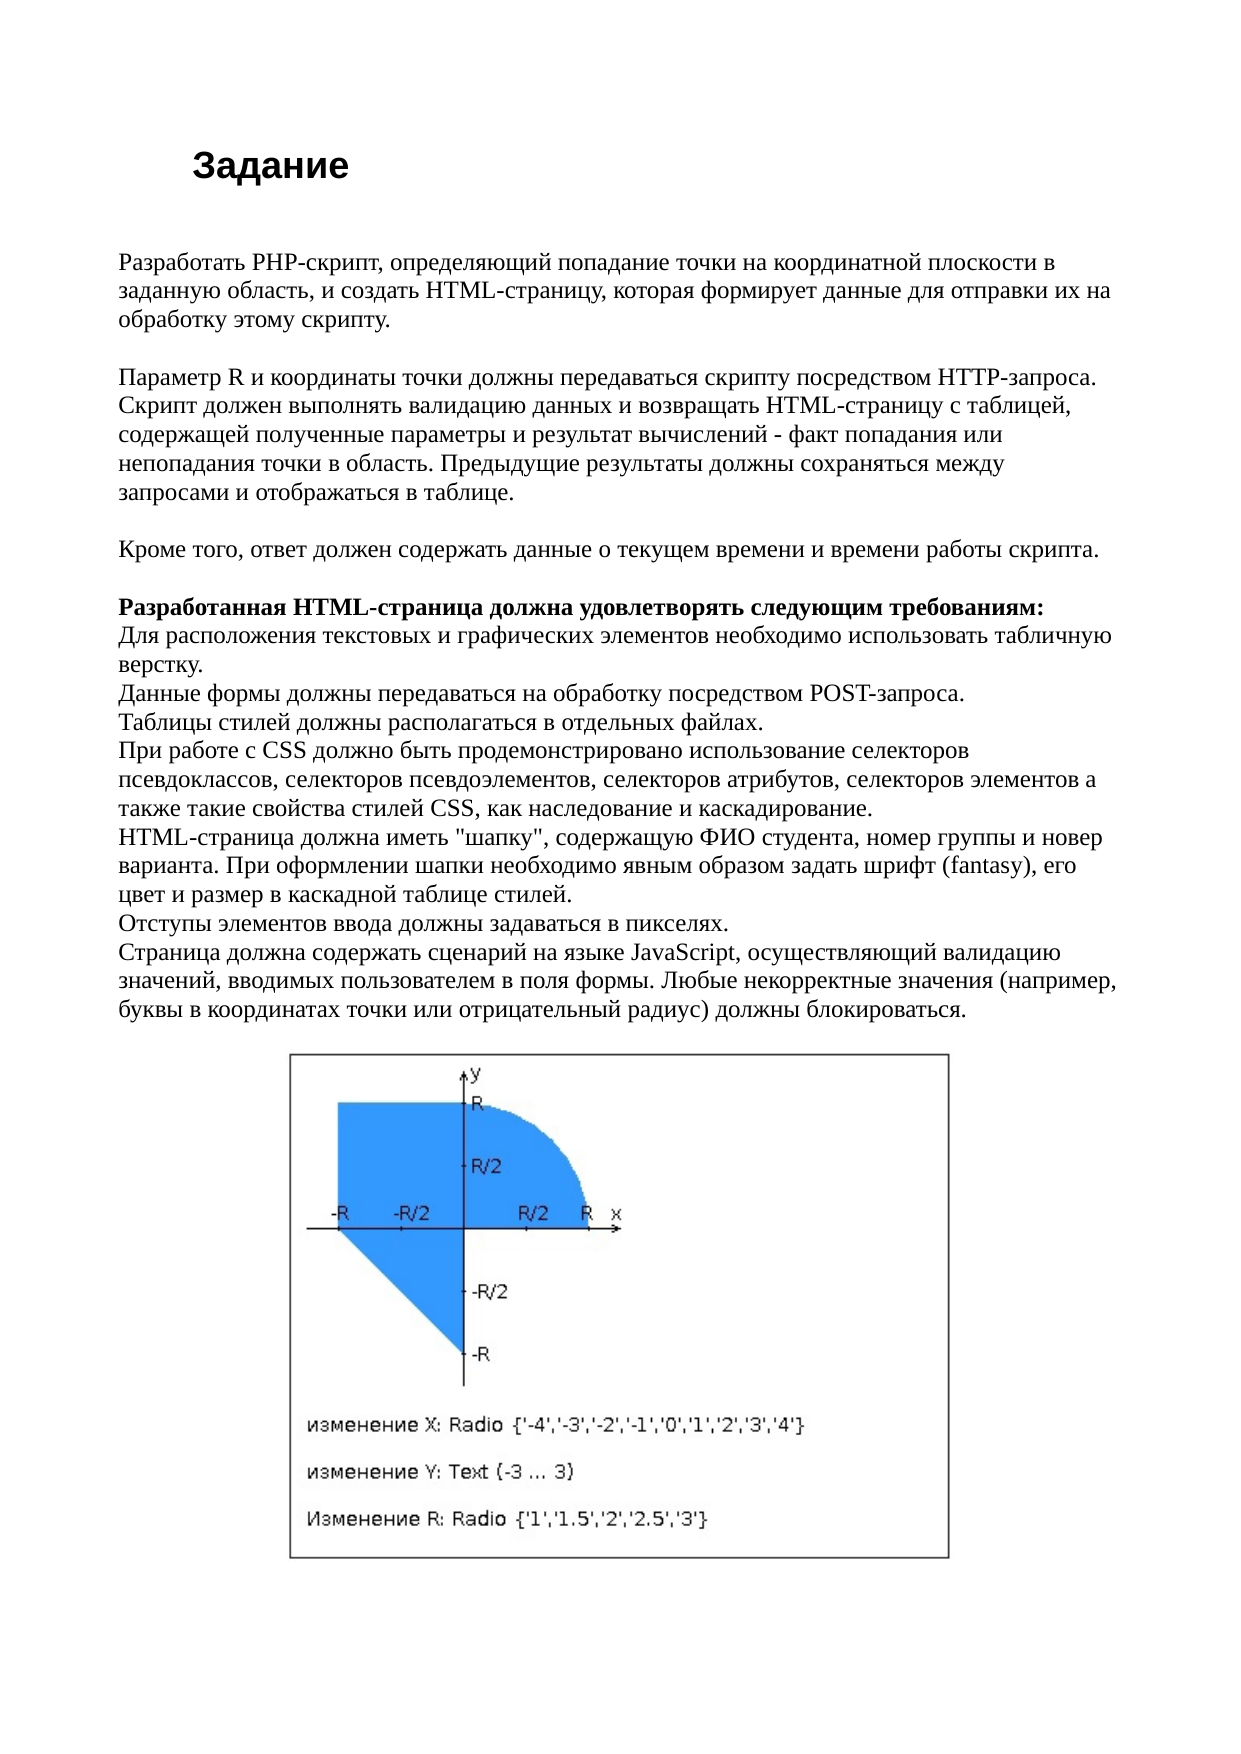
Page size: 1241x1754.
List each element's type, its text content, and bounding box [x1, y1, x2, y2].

text Отступы элементов ввода должны задаваться в пикселях. [118, 908, 1122, 937]
text Разработанная HTML-страница должна удовлетворять следующим требованиям: [118, 592, 1122, 621]
text Для расположения текстовых и графических элементов необходимо использовать табличную верстку. [118, 621, 1122, 678]
text Параметр R и координаты точки должны передаваться скрипту посредством HTTP-запроса. Скрипт должен выполнять валидацию данных и возвращать HTML-страницу с таблицей, содержащей полученные параметры и результат вычислений - факт попадания или непопадания точки в область. Предыдущие результаты должны сохраняться между запросами и отображаться в таблице. [118, 362, 1122, 506]
picture [285, 1051, 956, 1562]
text Страница должна содержать сценарий на языке JavaScript, осуществляющий валидацию значений, вводимых пользователем в поля формы. Любые некорректные значения (например, буквы в координатах точки или отрицательный радиус) должны блокироваться. [118, 937, 1122, 1023]
text HTML-страница должна иметь "шапку", содержащую ФИО студента, номер группы и новер варианта. При оформлении шапки необходимо явным образом задать шрифт (fantasy), его цвет и размер в каскадной таблице стилей. [118, 822, 1122, 908]
text Разработать PHP-скрипт, определяющий попадание точки на координатной плоскости в заданную область, и создать HTML-страницу, которая формирует данные для отправки их на обработку этому скрипту. [118, 247, 1122, 333]
text Кроме того, ответ должен содержать данные о текущем времени и времени работы скрипта. [118, 534, 1122, 563]
text При работе с CSS должно быть продемонстрировано использование селекторов псевдоклассов, селекторов псевдоэлементов, селекторов атрибутов, селекторов элементов а также такие свойства стилей CSS, как наследование и каскадирование. [118, 736, 1122, 822]
text Данные формы должны передаваться на обработку посредством POST-запроса. [118, 678, 1122, 707]
subtitle Задание [118, 143, 1122, 187]
text Таблицы стилей должны располагаться в отдельных файлах. [118, 707, 1122, 736]
